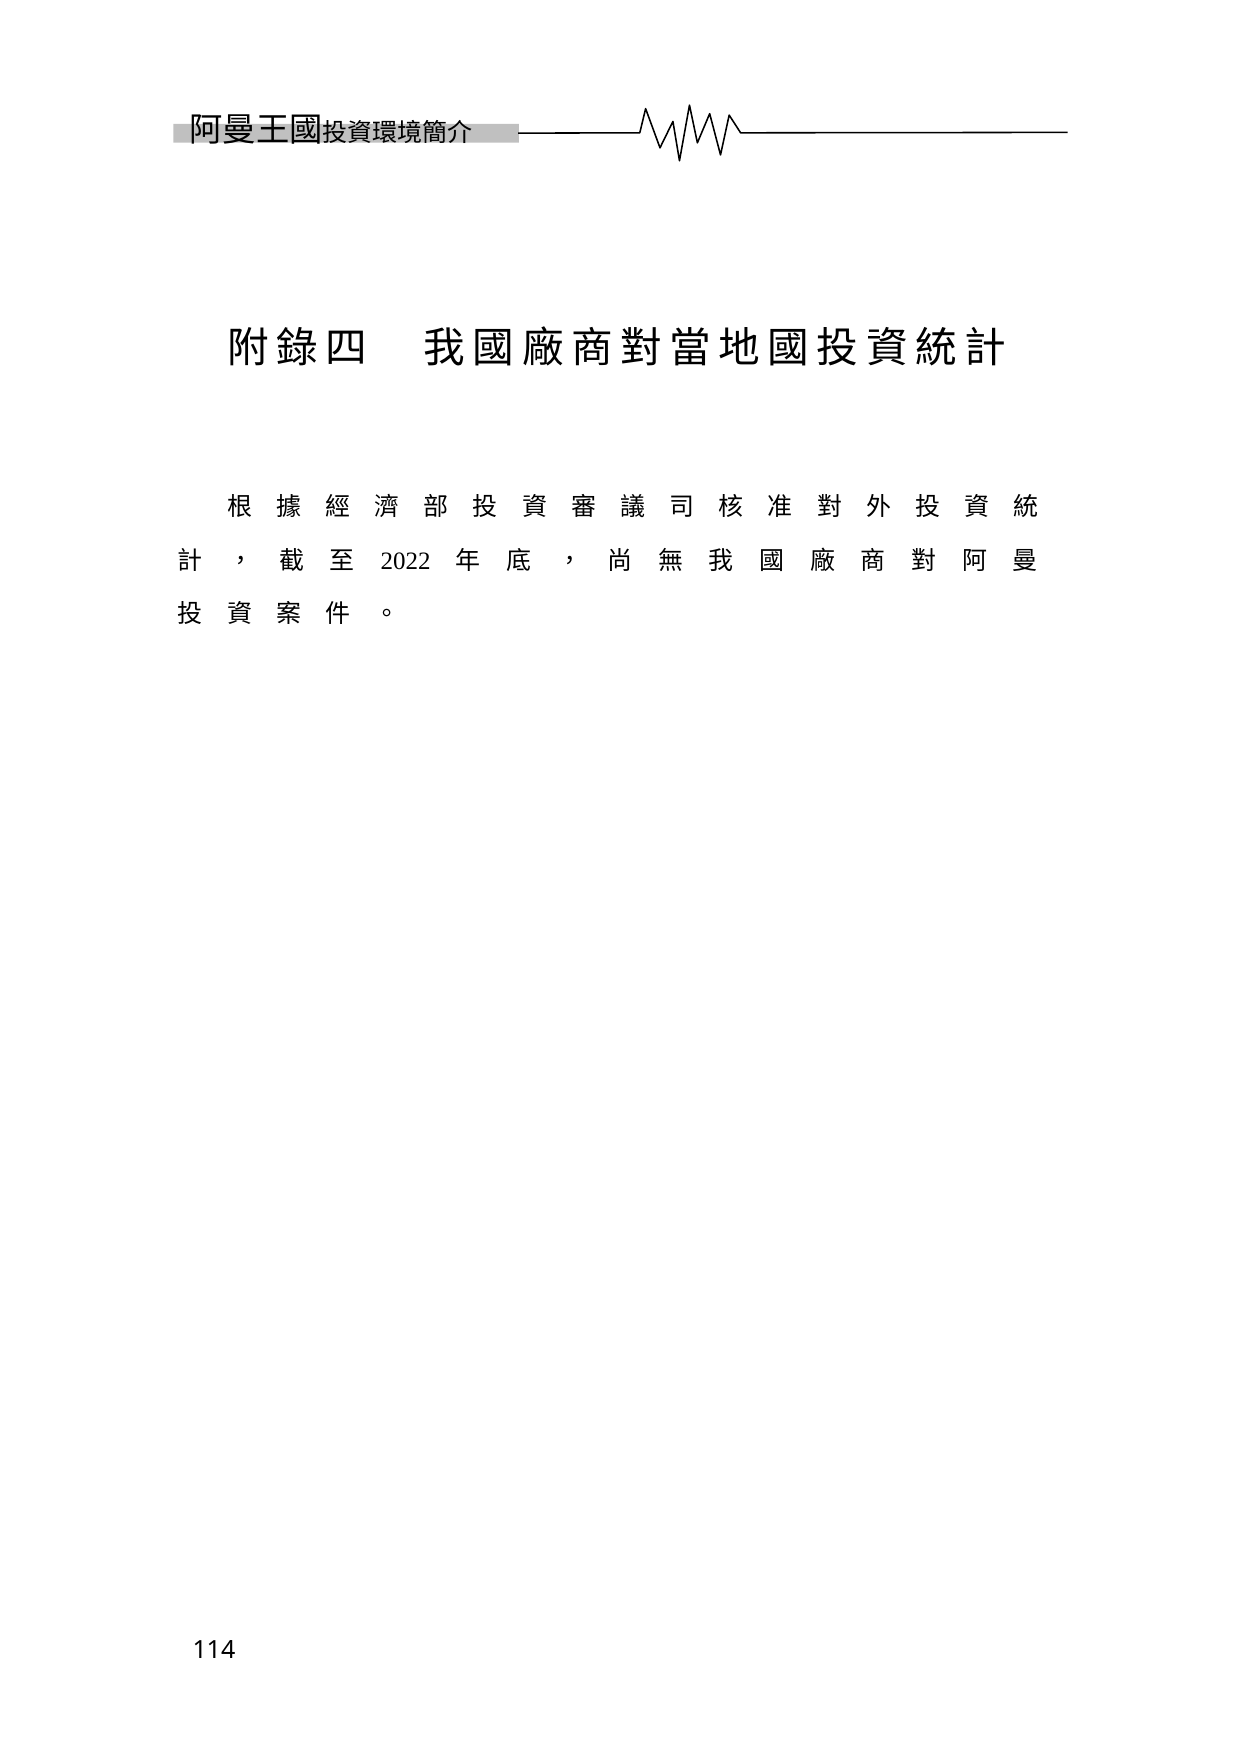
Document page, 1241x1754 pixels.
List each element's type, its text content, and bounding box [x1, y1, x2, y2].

text 根據經濟部投資審議司核准對外投資統計，截至2022年底，尚無我國廠商對阿曼投資案件。 [178, 478, 1063, 639]
text 附錄四 我國廠商對當地國投資統計 [178, 291, 1063, 398]
